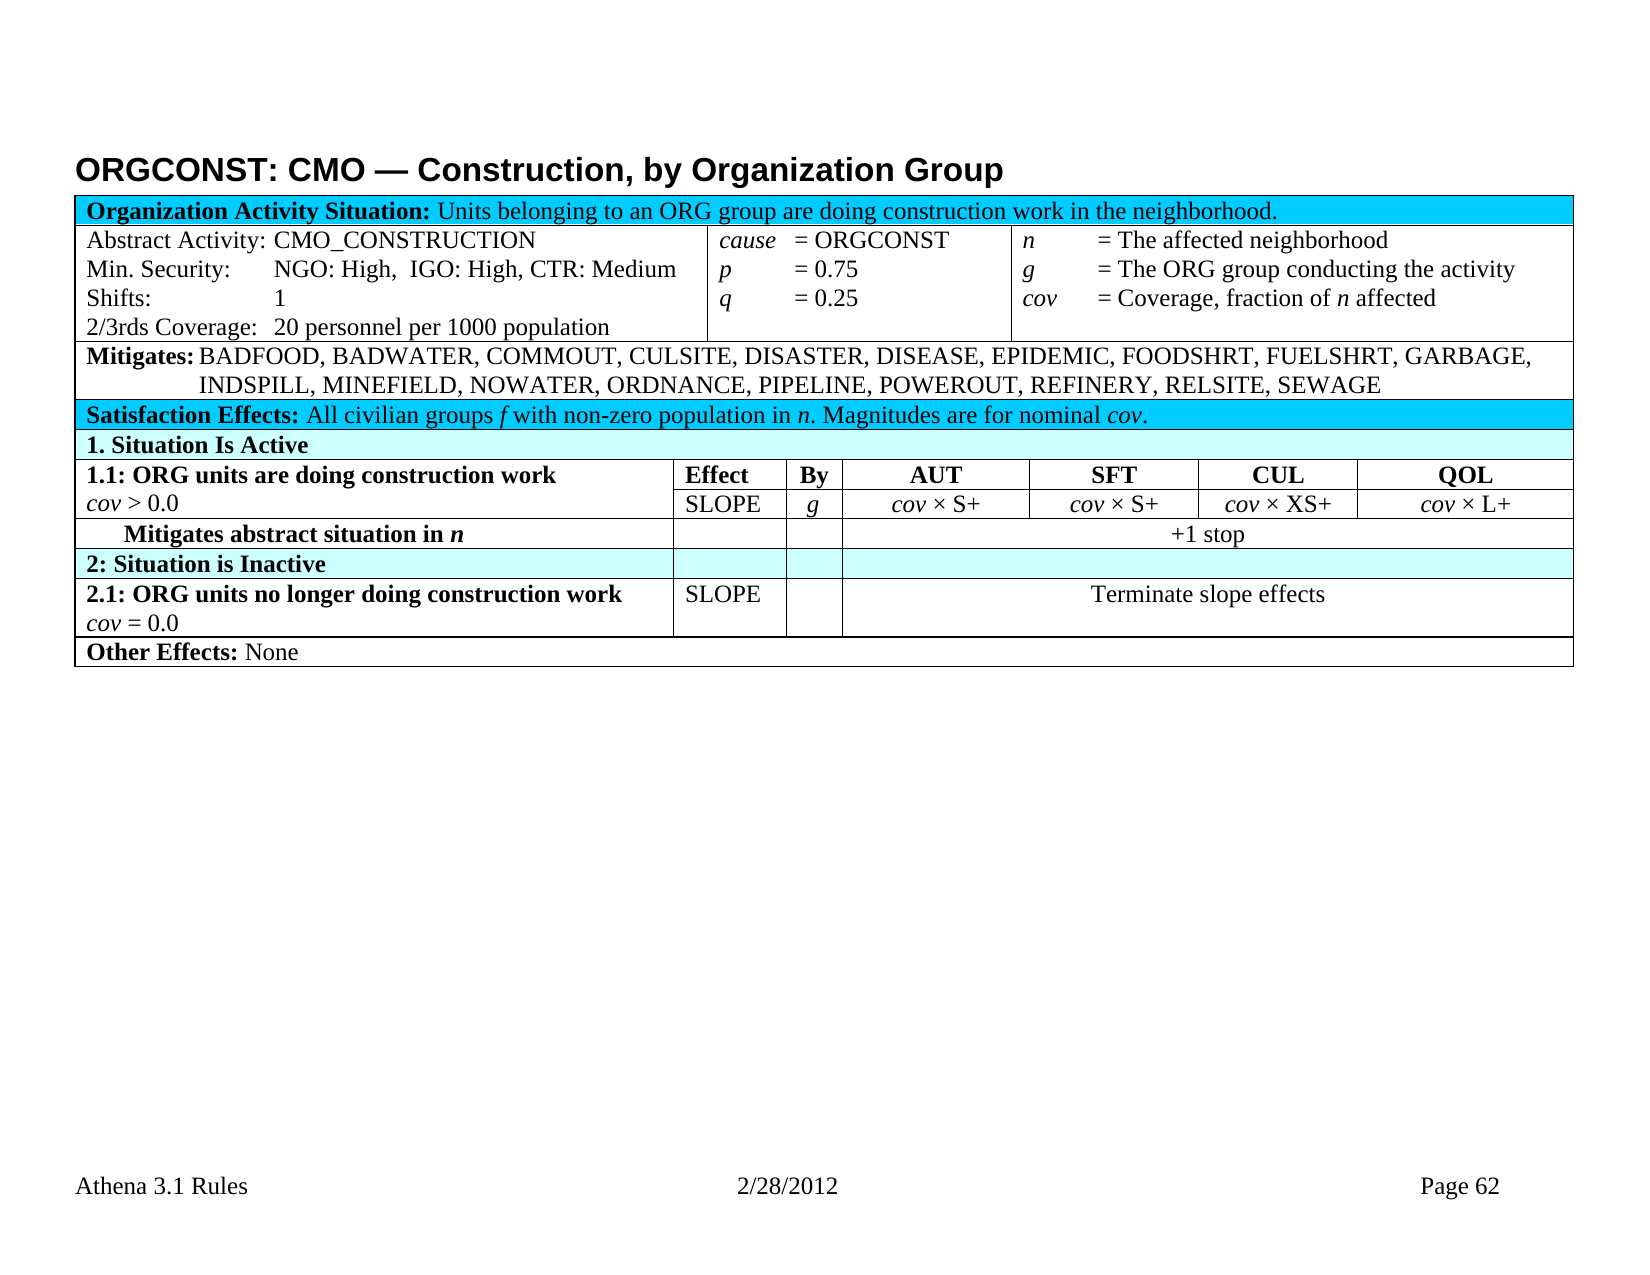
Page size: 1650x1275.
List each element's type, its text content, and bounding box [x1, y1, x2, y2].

table_cell SLOPE [674, 579, 786, 636]
table_cell [674, 549, 786, 578]
table_cell +1 stop [843, 519, 1573, 548]
table_cell [787, 519, 842, 548]
table_cell 1. Situation Is Active [76, 430, 1573, 459]
table_cell [787, 549, 842, 578]
table_cell CUL [1199, 460, 1357, 488]
table_cell Terminate slope effects [843, 579, 1573, 636]
text ORGCONST: CMO — Construction, by Organization Group [75, 150, 1575, 188]
table_cell 2.1: ORG units no longer doing construction work cov = 0.0 [76, 579, 673, 636]
table_cell cov × L+ [1358, 490, 1573, 518]
table_cell 1.1: ORG units are doing construction work cov > 0.0 [76, 460, 673, 518]
table_cell Abstract Activity: CMO_CONSTRUCTION Min. Security: NGO: High, IGO: High, CTR: Medium Shifts: 1 2/3rds Coverage: 20 personnel per 1000 population [76, 226, 707, 341]
table_cell [787, 579, 842, 636]
table_cell SFT [1030, 460, 1198, 488]
table_cell Other Effects: None [76, 638, 1573, 666]
table_cell SLOPE [674, 490, 786, 518]
table_cell cov × XS+ [1199, 490, 1357, 518]
table_cell [674, 519, 786, 548]
table_cell cov × S+ [1030, 490, 1198, 518]
table_cell [843, 549, 1573, 578]
table_cell By [787, 460, 842, 488]
table_cell AUT [843, 460, 1029, 488]
table_cell Mitigates: BADFOOD, BADWATER, COMMOUT, CULSITE, DISASTER, DISEASE, EPIDEMIC, FOODSHRT, FUELSHRT, GARBAGE, INDSPILL, MINEFIELD, NOWATER, ORDNANCE, PIPELINE, POWEROUT, REFINERY, RELSITE, SEWAGE [76, 342, 1573, 399]
table_cell cause = ORGCONST p = 0.75 q = 0.25 [708, 226, 1011, 341]
table_cell g [787, 490, 842, 518]
table_cell 2: Situation is Inactive [76, 549, 673, 578]
table_cell Satisfaction Effects: All civilian groups f with non-zero population in n. Magnitudes are for nominal cov. [76, 400, 1573, 429]
table_cell n = The affected neighborhood g = The ORG group conducting the activity cov = Coverage, fraction of n affected [1012, 226, 1573, 341]
table_cell cov × S+ [843, 490, 1029, 518]
table_cell Effect [674, 460, 786, 488]
table_cell QOL [1358, 460, 1573, 488]
table_cell Mitigates abstract situation in n [76, 519, 673, 548]
table_header Organization Activity Situation: Units belonging to an ORG group are doing construction work in the neighborhood. [76, 196, 1573, 224]
